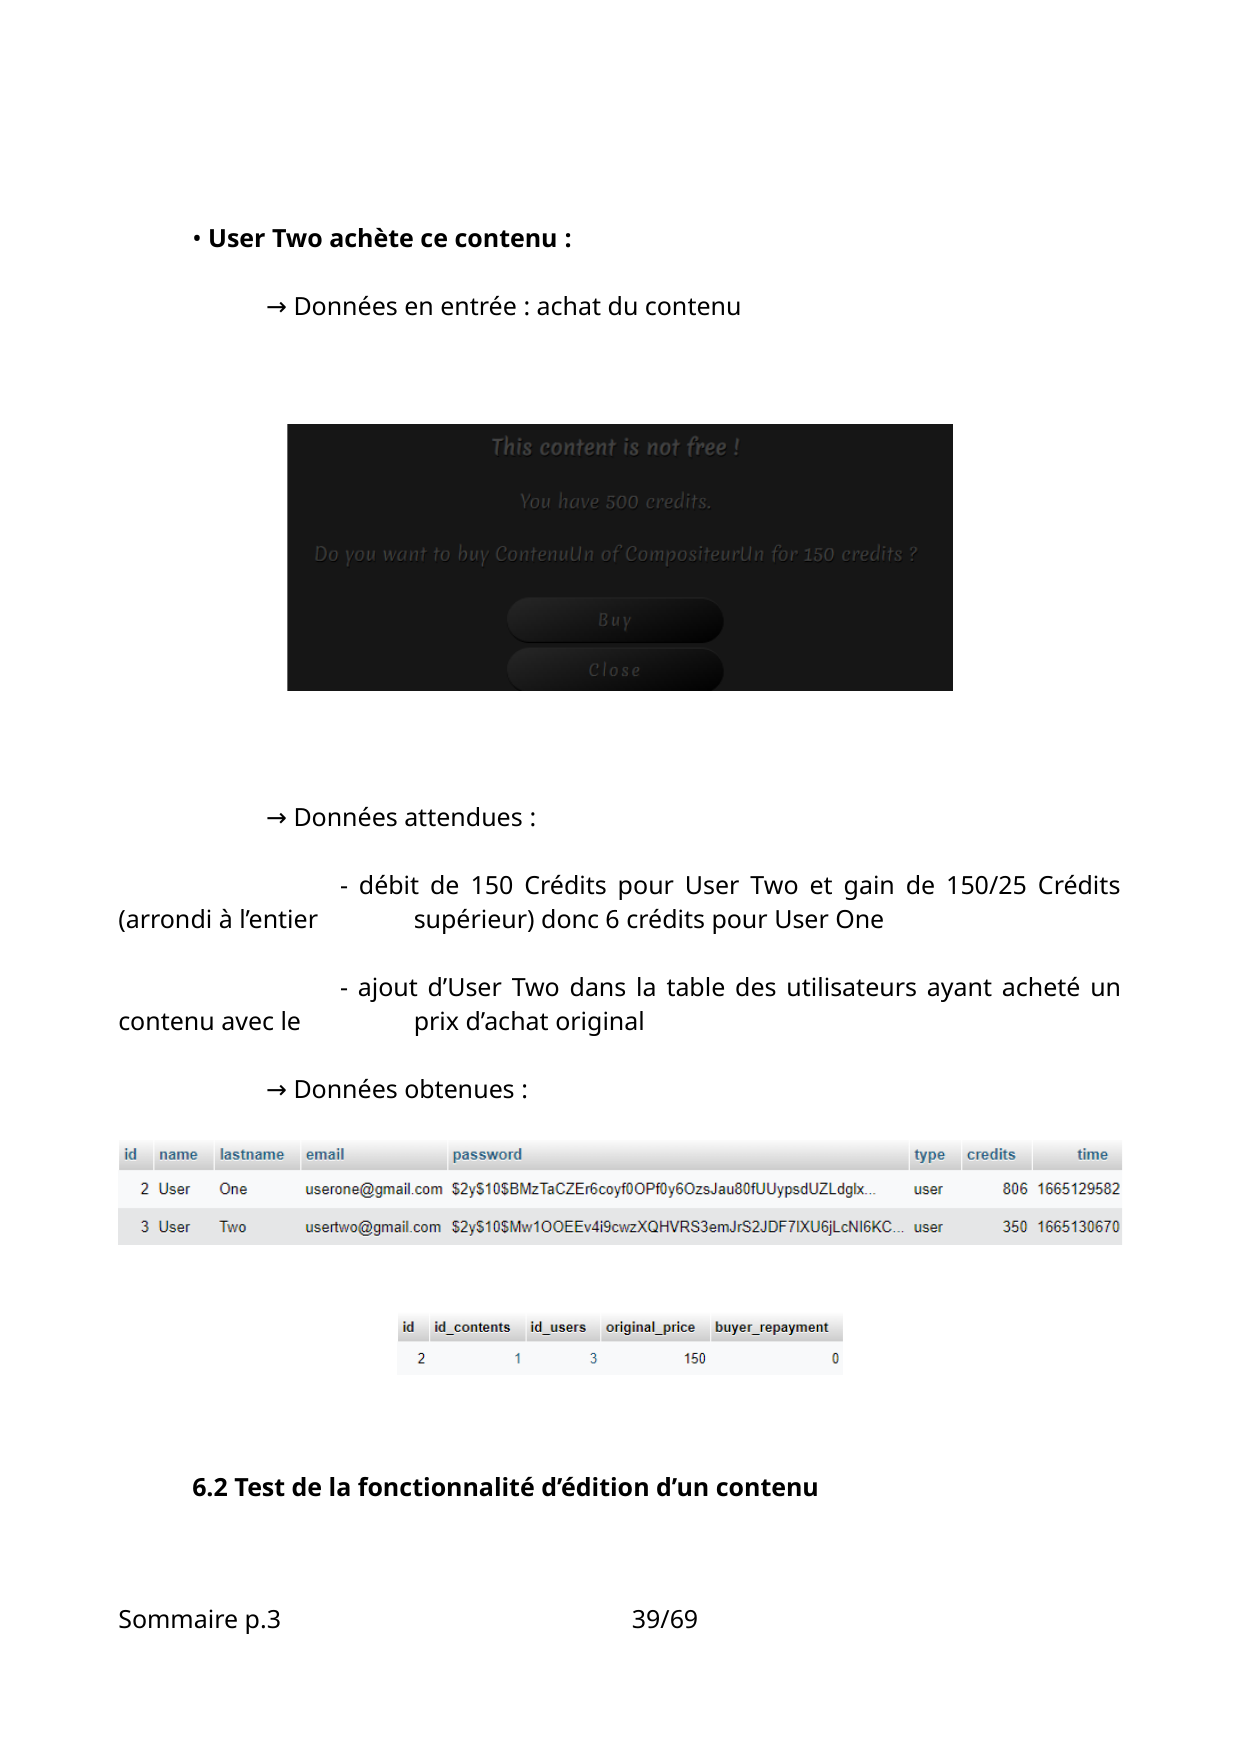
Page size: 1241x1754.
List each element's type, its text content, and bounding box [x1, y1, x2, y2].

text → Données en entrée : achat du contenu [118, 288, 1122, 322]
text • User Two achète ce contenu : [118, 220, 1122, 254]
picture [118, 1140, 1123, 1245]
picture [287, 424, 953, 691]
text → Données attendues : [118, 799, 1122, 833]
text - débit de 150 Crédits pour User Two et gain de 150/25 Crédits (arrondi à l’entier supérieur) donc 6 crédits pour User One [118, 867, 1122, 936]
text - ajout d’User Two dans la table des utilisateurs ayant acheté un contenu avec le prix d’achat original [118, 970, 1122, 1038]
subtitle 6.2 Test de la fonctionnalité d’édition d’un contenu [118, 1470, 1122, 1504]
picture [397, 1312, 844, 1375]
text → Données obtenues : [118, 1072, 1122, 1106]
